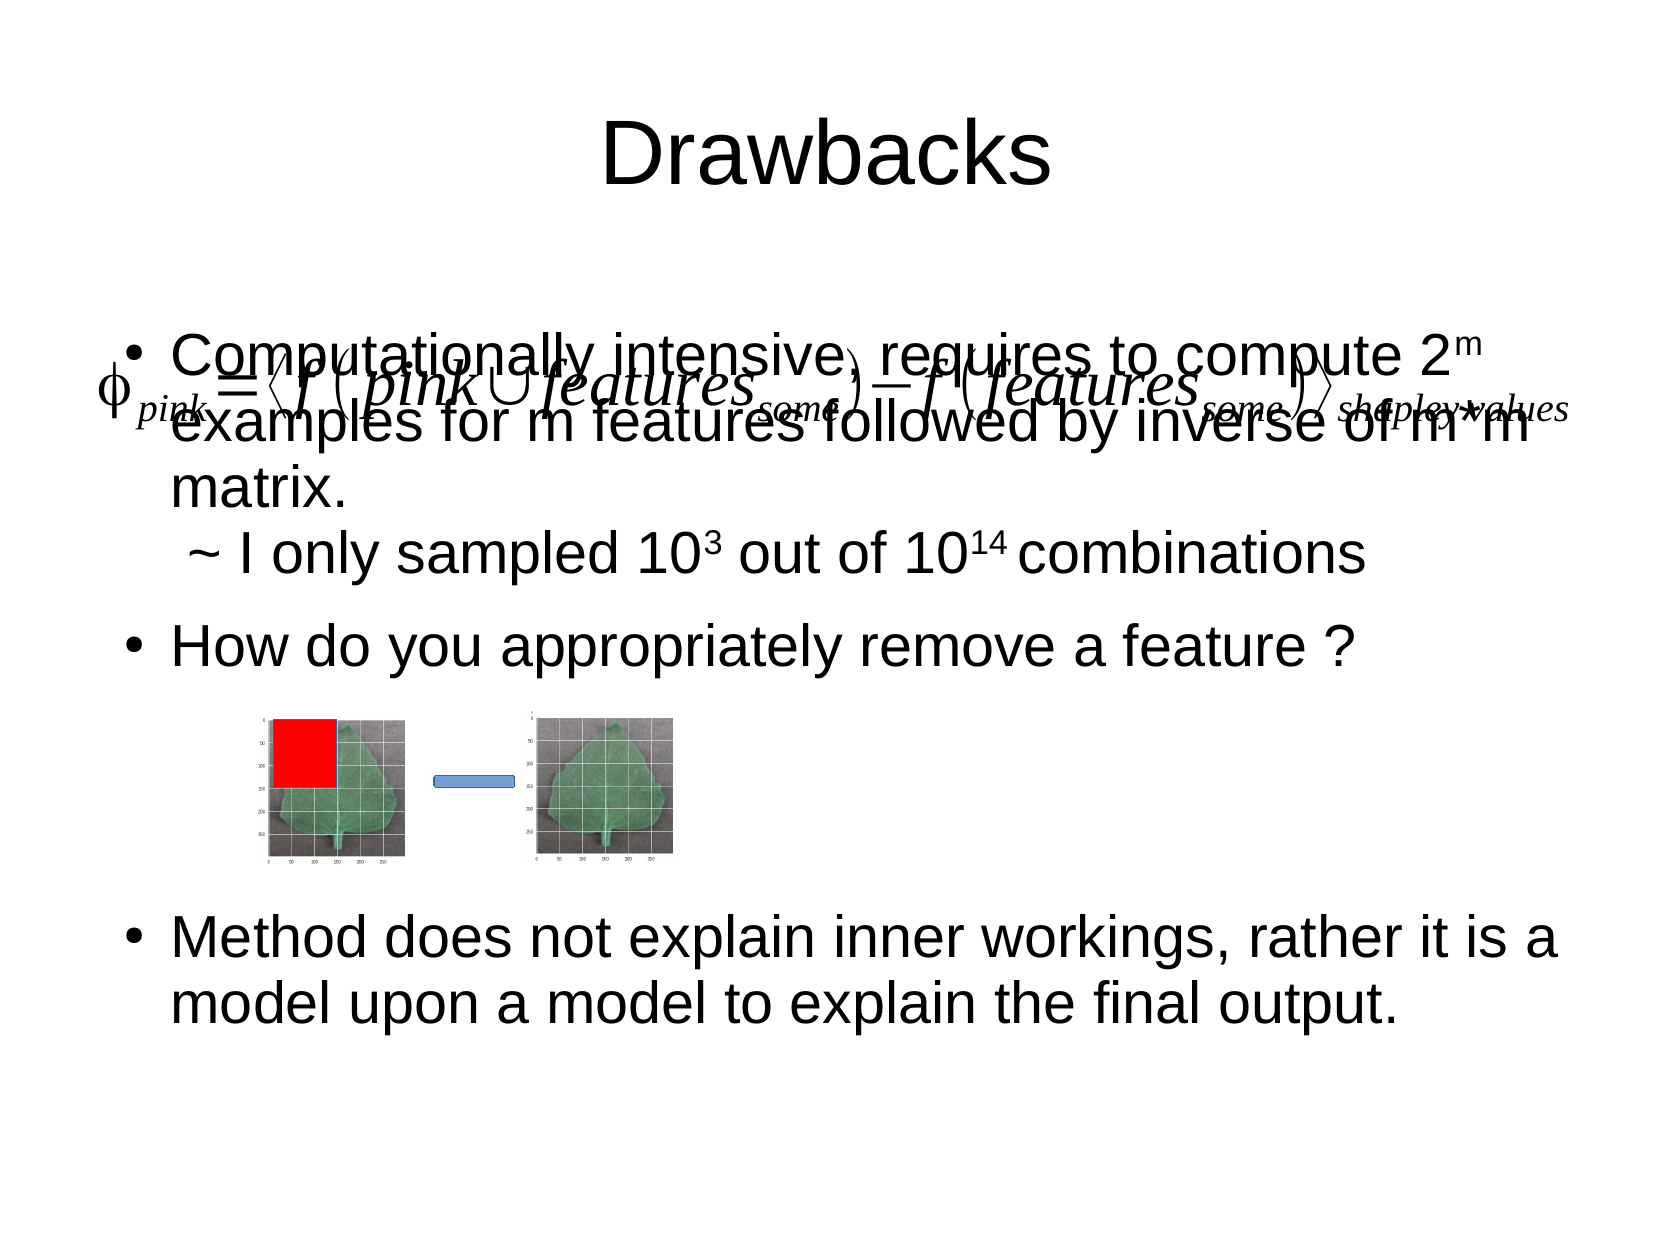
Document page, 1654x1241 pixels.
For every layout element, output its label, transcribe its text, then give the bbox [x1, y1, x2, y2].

picture [254, 715, 408, 867]
list Computationally intensive, requires to compute 2m examples for m features followed by inverse of m*m matrix. ~ I only sampled 103 out of 1014 combinations How do you appropriately remove a feature ? Method does not explain inner workings, rather it is a model upon a model to explain the final output. [107, 321, 1596, 1041]
chart [89, 345, 1577, 431]
text_box [273, 719, 337, 788]
text_box [433, 775, 515, 788]
picture [522, 708, 676, 864]
title Drawbacks [82, 49, 1571, 257]
